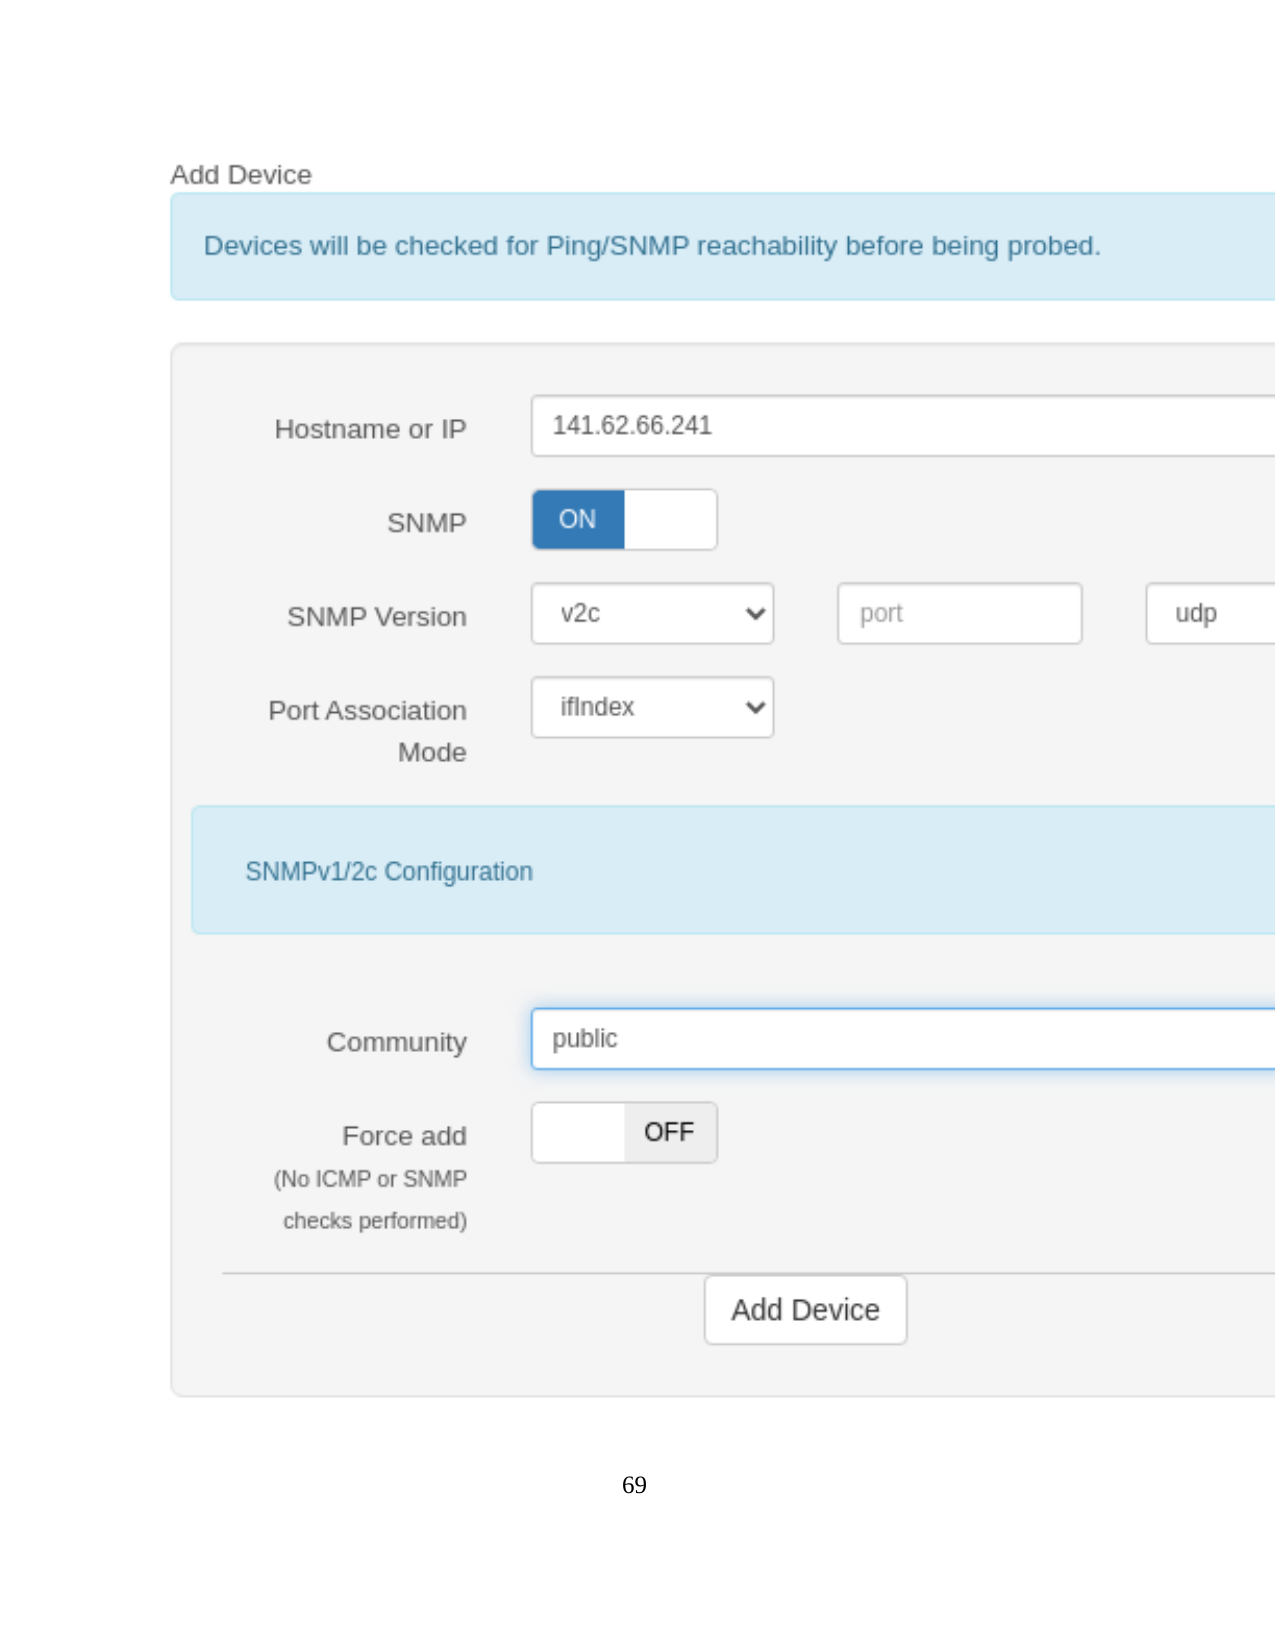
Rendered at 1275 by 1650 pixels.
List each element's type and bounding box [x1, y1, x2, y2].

picture [150, 150, 1275, 1423]
